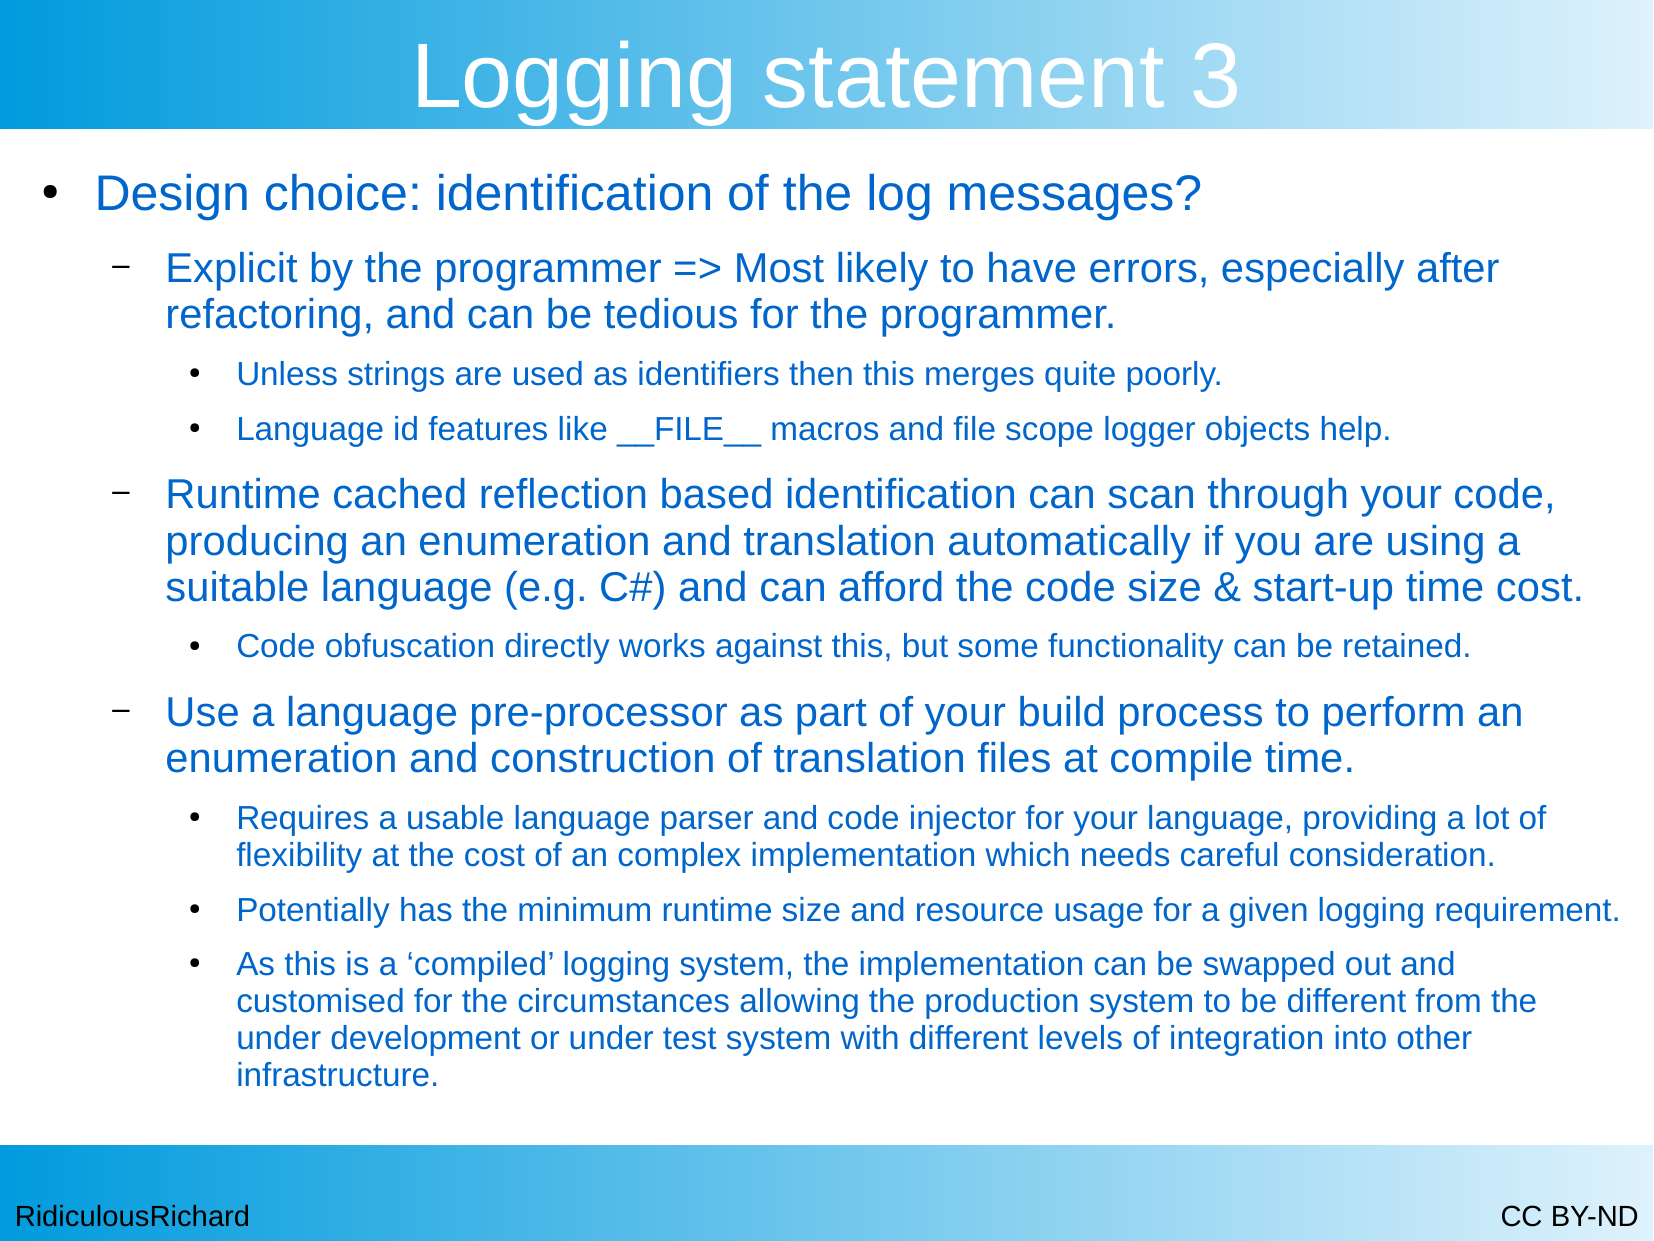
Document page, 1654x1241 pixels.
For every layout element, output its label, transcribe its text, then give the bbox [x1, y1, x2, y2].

title Logging statement 3 [82, 23, 1571, 129]
list Design choice: identification of the log messages? Explicit by the programmer => Most likely to have errors, especially after refactoring, and can be tedious for the programmer. Unless strings are used as identifiers then this merges quite poorly. Language id features like __FILE__ macros and file scope logger objects help. Runtime cached reflection based identification can scan through your code, producing an enumeration and translation automatically if you are using a suitable language (e.g. C#) and can afford the code size & start-up time cost. Code obfuscation directly works against this, but some functionality can be retained. Use a language pre-processor as part of your build process to perform an enumeration and construction of translation files at compile time. Requires a usable language parser and code injector for your language, providing a lot of flexibility at the cost of an complex implementation which needs careful consideration. Potentially has the minimum runtime size and resource usage for a given logging requirement. As this is a ‘compiled’ logging system, the implementation can be swapped out and customised for the circumstances allowing the production system to be different from the under development or under test system with different levels of integration into other infrastructure. [23, 165, 1630, 1123]
